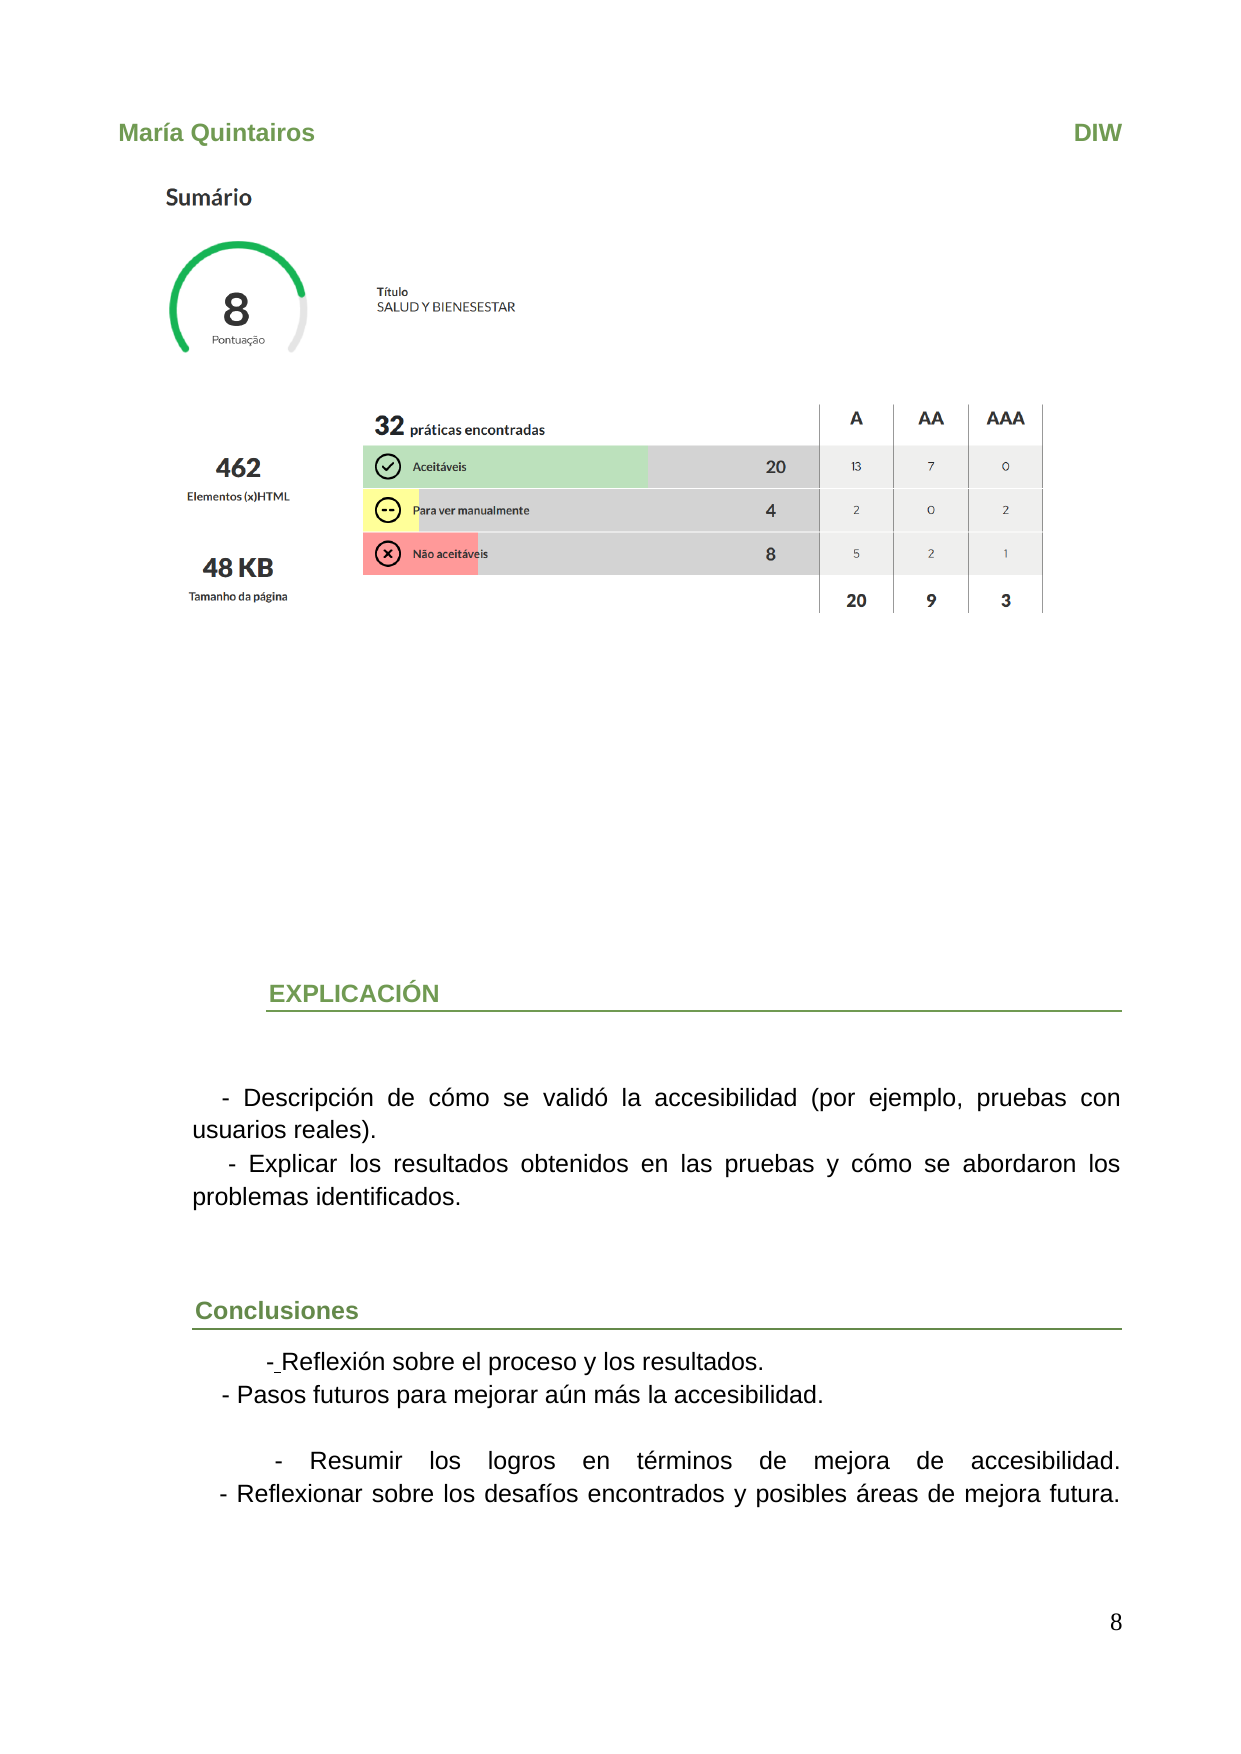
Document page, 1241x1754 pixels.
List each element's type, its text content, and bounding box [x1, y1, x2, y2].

subtitle EXPLICACIÓN [266, 976, 1122, 1010]
text - Descripción de cómo se validó la accesibilidad (por ejemplo, pruebas con usuarios reales). [192, 1082, 1122, 1144]
text - Reflexión sobre el proceso y los resultados. [192, 1347, 1122, 1376]
text - Explicar los resultados obtenidos en las pruebas y cómo se abordaron los problemas identificados. [192, 1148, 1122, 1210]
text - Resumir los logros en términos de mejora de accesibilidad. - Reflexionar sobre los desafíos encontrados y posibles áreas de mejora futura. [192, 1446, 1122, 1541]
picture [155, 176, 1086, 649]
subtitle Conclusiones [192, 1293, 1122, 1328]
text - Pasos futuros para mejorar aún más la accesibilidad. [192, 1380, 1122, 1408]
